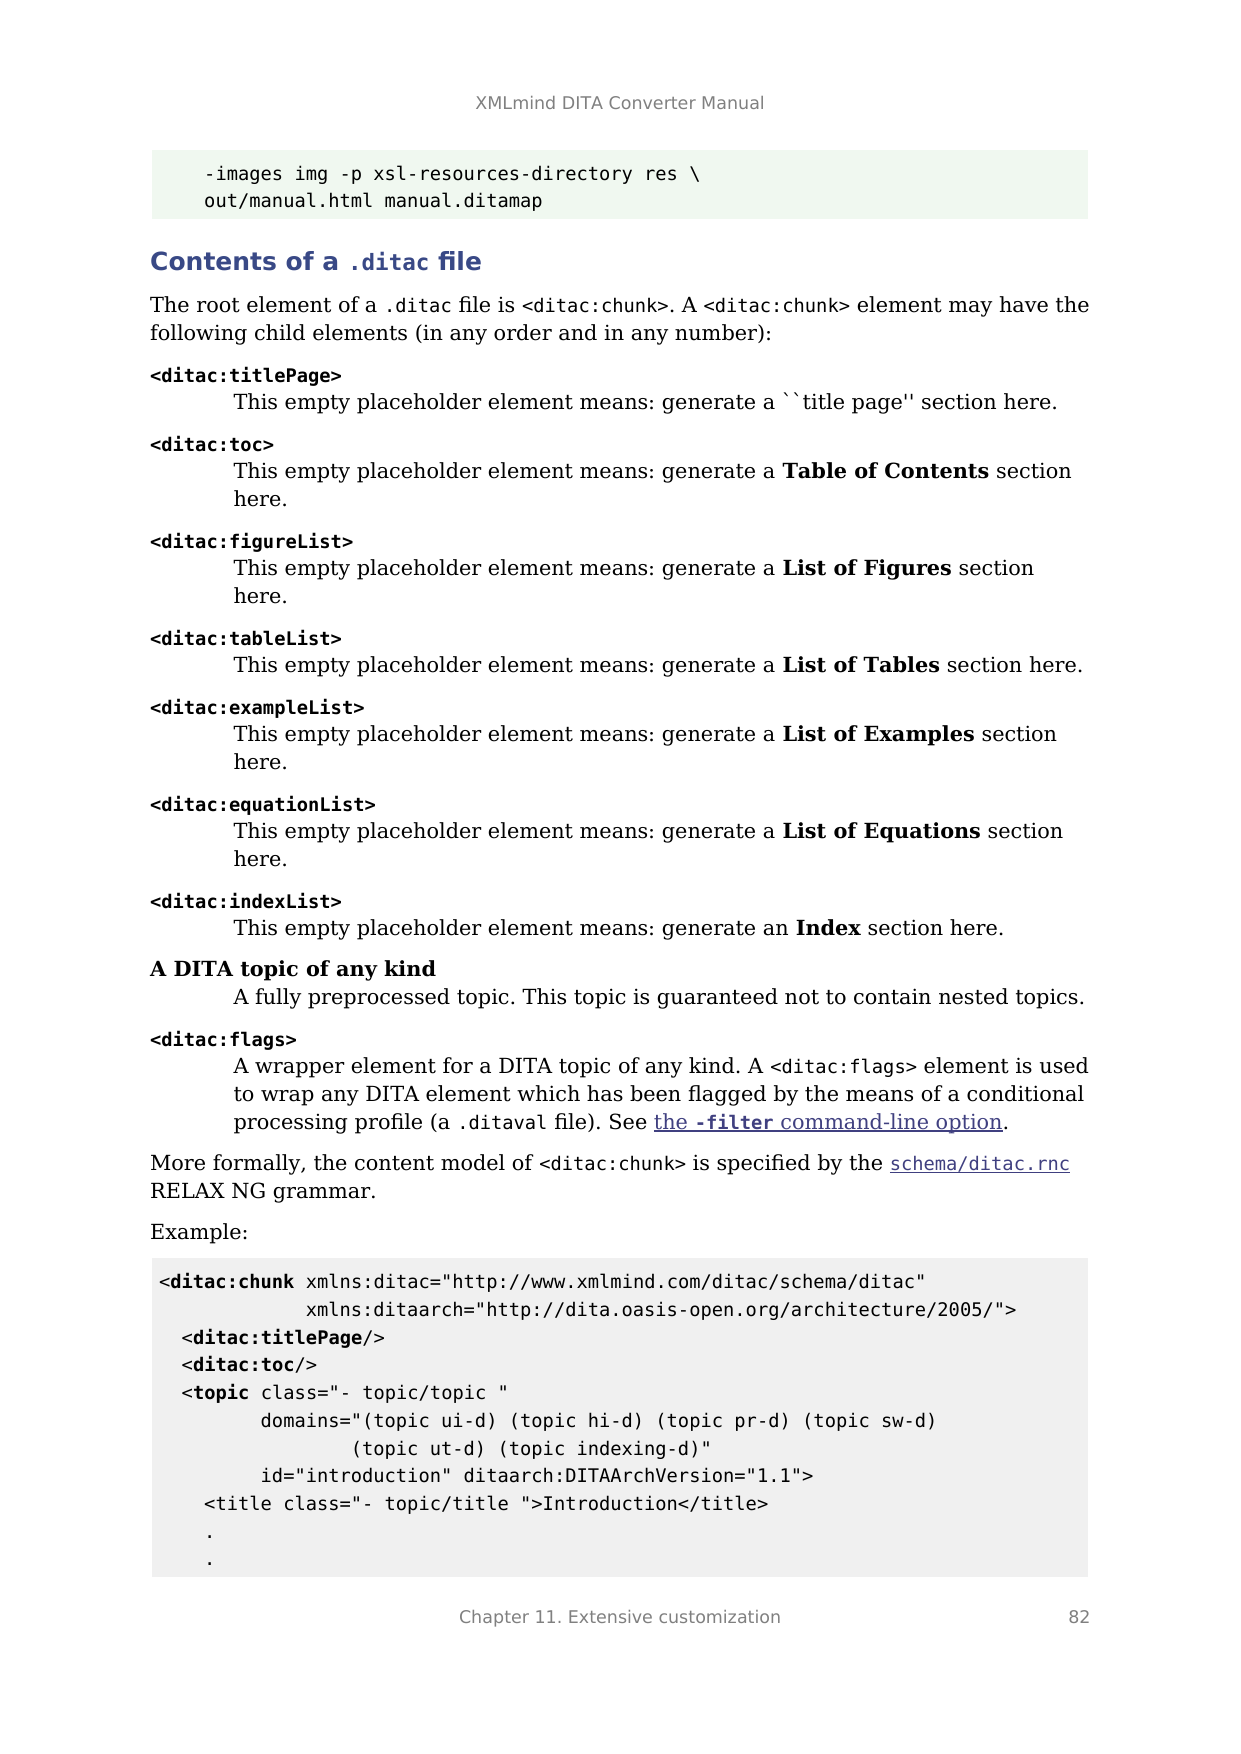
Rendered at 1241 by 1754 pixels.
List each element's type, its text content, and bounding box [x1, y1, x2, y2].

text A wrapper element for a DITA topic of any kind. A <ditac:flags> element is used to wrap any DITA element which has been flagged by the means of a conditional processing profile (a .ditaval file). See the -filter command-line option. [233, 1051, 1090, 1134]
text <ditac:titlePage> [150, 359, 1090, 387]
text -images img -p xsl-resources-directory res \ out/manual.html manual.ditamap [152, 150, 1088, 219]
text <ditac:toc> [150, 428, 1090, 456]
text This empty placeholder element means: generate a Table of Contents section here. [233, 456, 1090, 511]
text Contents of a .ditac file [150, 247, 1090, 276]
text The root element of a .ditac file is <ditac:chunk>. A <ditac:chunk> element may have the following child elements (in any order and in any number): [150, 290, 1090, 345]
text <ditac:indexList> [150, 885, 1090, 912]
text This empty placeholder element means: generate a List of Tables section here. [233, 649, 1090, 677]
text <ditac:figureList> [150, 525, 1090, 553]
text This empty placeholder element means: generate an Index section here. [233, 912, 1090, 940]
text <ditac:exampleList> [150, 691, 1090, 719]
text This empty placeholder element means: generate a List of Equations section here. [233, 816, 1090, 871]
text This empty placeholder element means: generate a ``title page'' section here. [233, 387, 1090, 414]
text More formally, the content model of <ditac:chunk> is specified by the schema/ditac.rnc RELAX NG grammar. [150, 1148, 1090, 1203]
text This empty placeholder element means: generate a List of Examples section here. [233, 719, 1090, 774]
text <ditac:tableList> [150, 622, 1090, 649]
text This empty placeholder element means: generate a List of Figures section here. [233, 553, 1090, 608]
text A fully preprocessed topic. This topic is guaranteed not to contain nested topics. [233, 982, 1090, 1009]
text A DITA topic of any kind [150, 954, 1090, 982]
text <ditac:chunk xmlns:ditac="http://www.xmlmind.com/ditac/schema/ditac" xmlns:ditaarch="http://dita.oasis-open.org/architecture/2005/"> <ditac:titlePage/> <ditac:toc/> <topic class="- topic/topic " domains="(topic ui-d) (topic hi-d) (topic pr-d) (topic sw-d) (topic ut-d) (topic indexing-d)" id="introduction" ditaarch:DITAArchVersion="1.1"> <title class="- topic/title ">Introduction</title> . . [152, 1258, 1088, 1577]
text <ditac:flags> [150, 1023, 1090, 1051]
text <ditac:equationList> [150, 788, 1090, 816]
text Example: [150, 1217, 1090, 1244]
